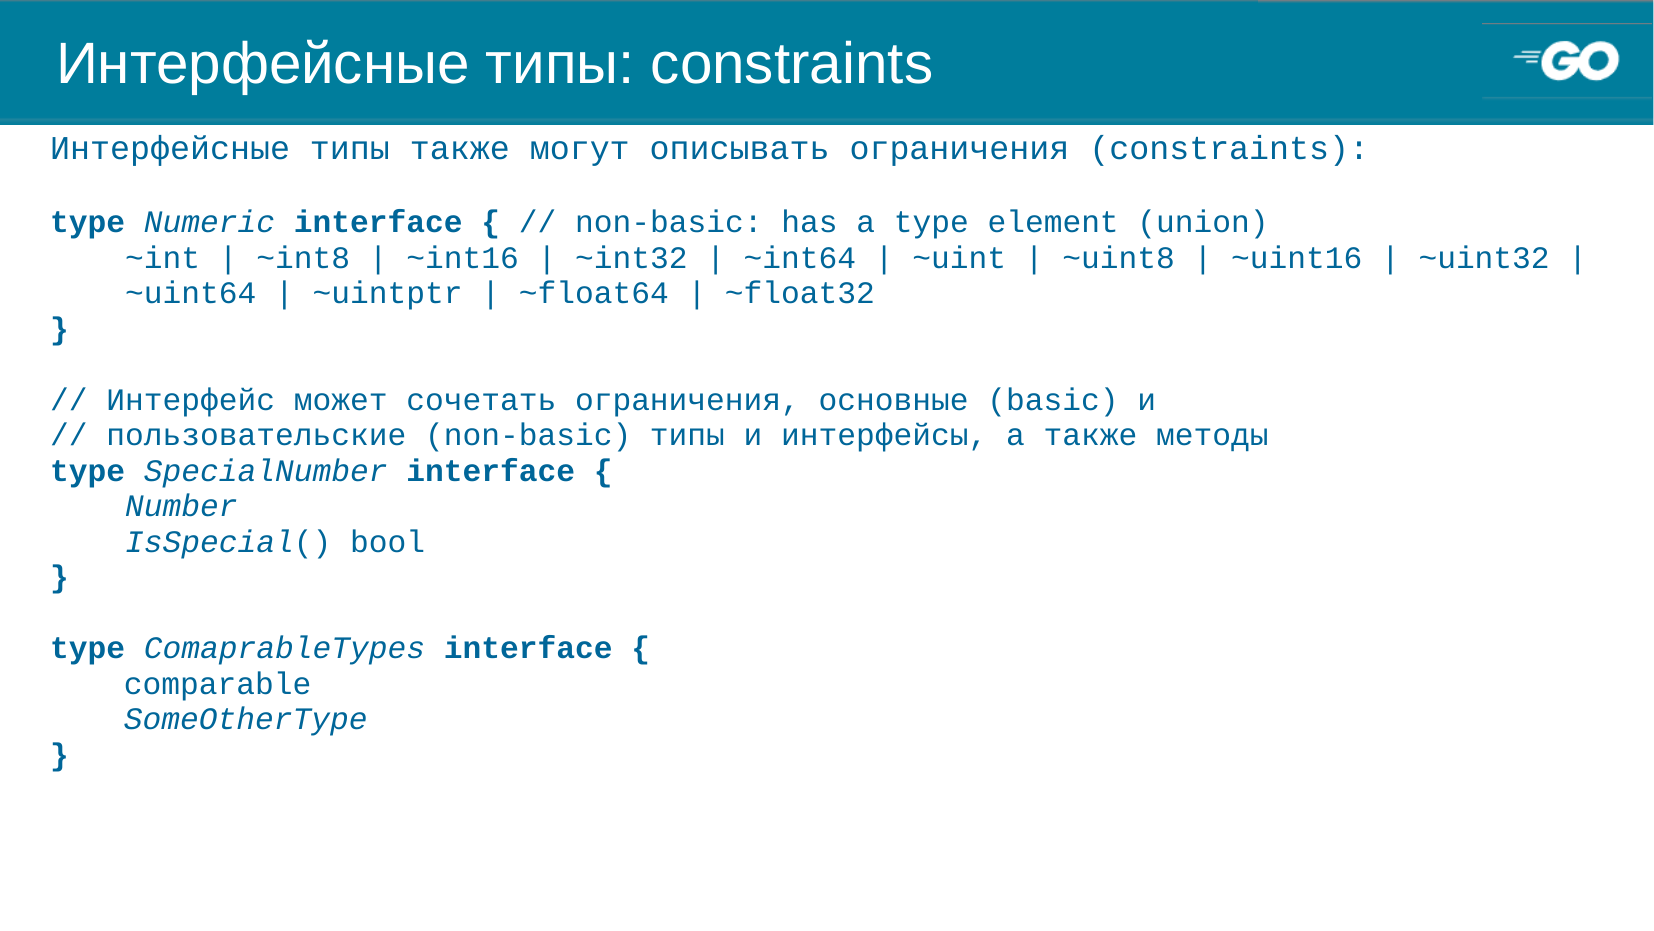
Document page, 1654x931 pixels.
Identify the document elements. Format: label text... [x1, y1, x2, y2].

text_box Интерфейсные типы: constraints [41, 23, 1495, 104]
text_box Интерфейсные типы также могут описывать ограничения (constraints): type Numeric interface { // non-basic: has a type element (union) ~int | ~int8 | ~int16 | ~int32 | ~int64 | ~uint | ~uint8 | ~uint16 | ~uint32 | ~uint64 | ~uintptr | ~float64 | ~float32 } // Интерфейс может сочетать ограничения, основные (basic) и // пользовательские (non-basic) типы и интерфейсы, а также методы type SpecialNumber interface { Number IsSpecial() bool } type ComaprableTypes interface { comparable SomeOtherType } [35, 124, 1619, 898]
picture [1542, 41, 1619, 81]
